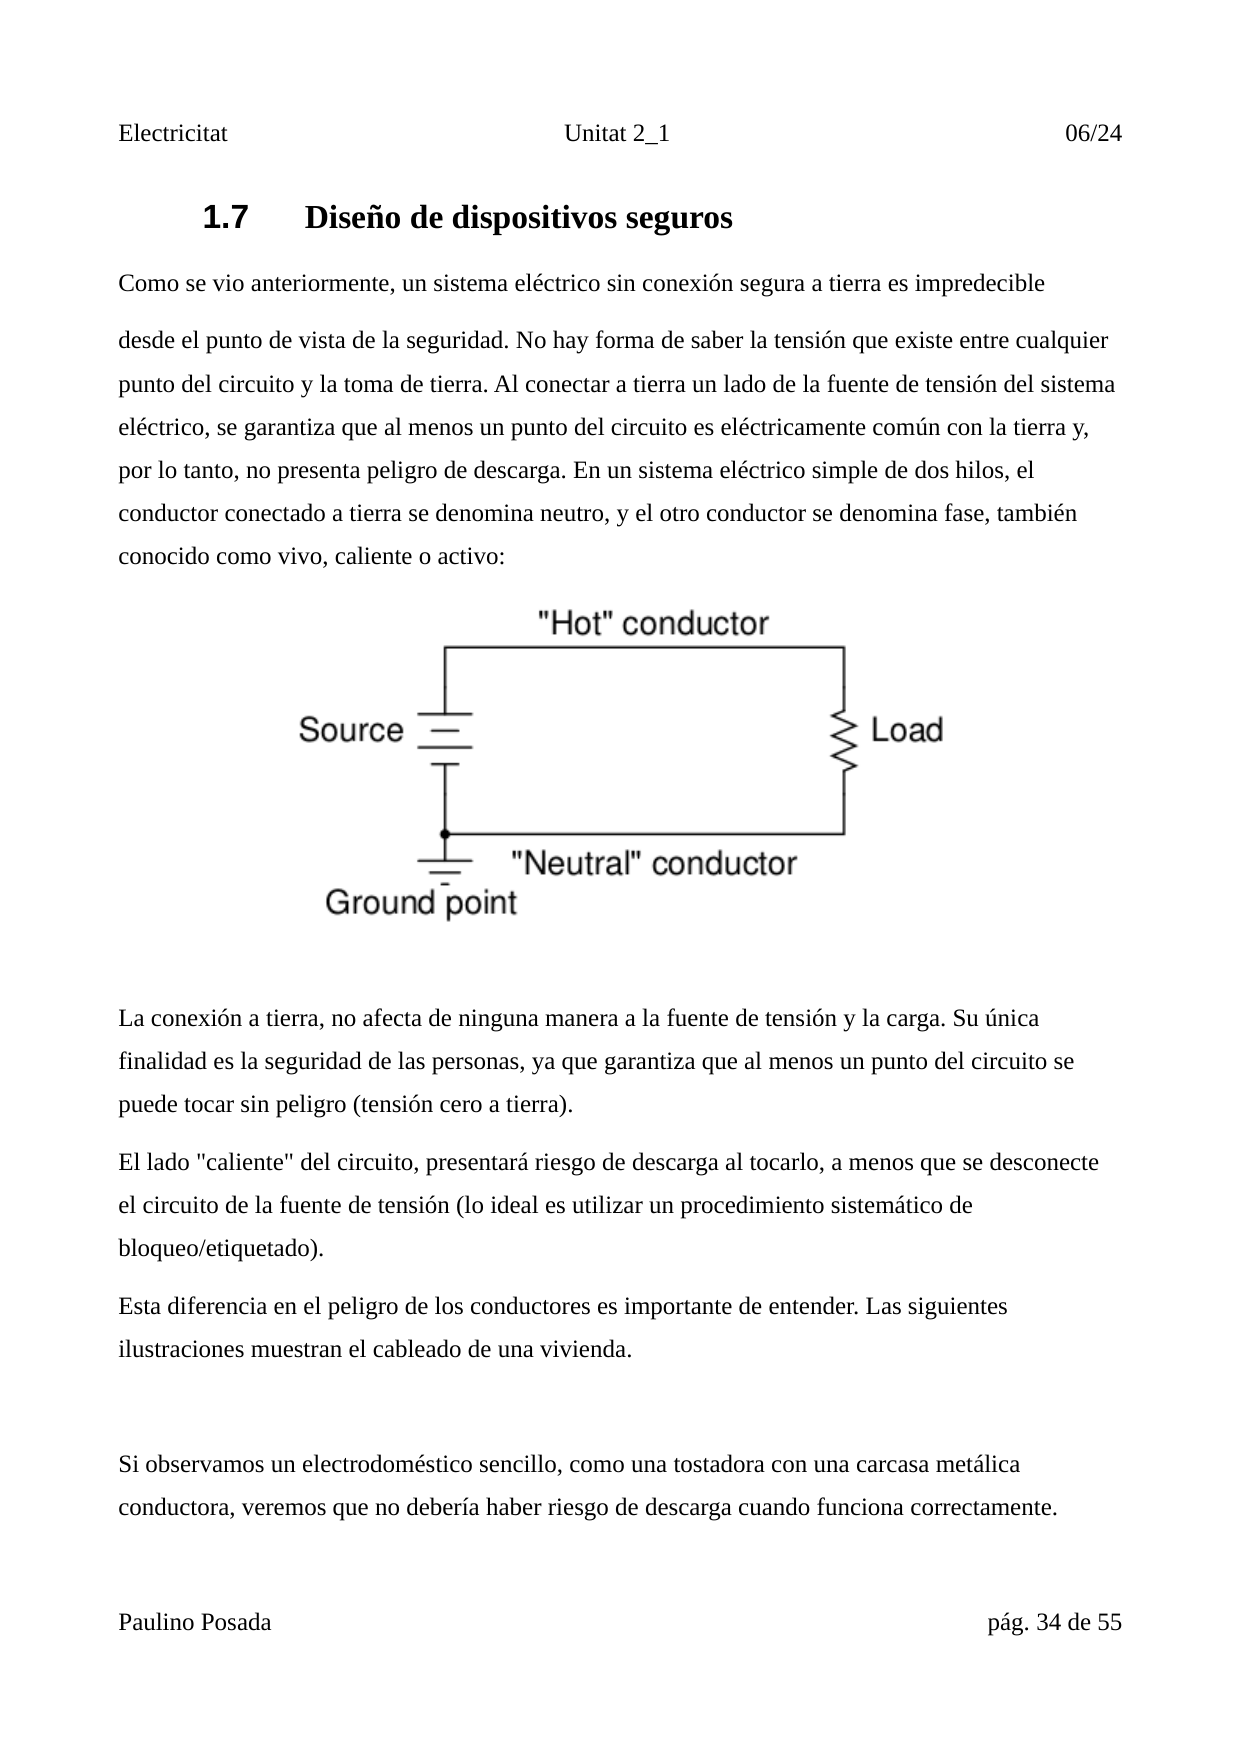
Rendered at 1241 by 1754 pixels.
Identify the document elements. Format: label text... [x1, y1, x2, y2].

picture [283, 597, 957, 928]
text Como se vio anteriormente, un sistema eléctrico sin conexión segura a tierra es impredecible [118, 268, 1122, 297]
subtitle Diseño de dispositivos seguros [193, 197, 1122, 236]
text El lado "caliente" del circuito, presentará riesgo de descarga al tocarlo, a menos que se desconecte el circuito de la fuente de tensión (lo ideal es utilizar un procedimiento sistemático de bloqueo/etiquetado). [118, 1147, 1122, 1262]
text Si observamos un electrodoméstico sencillo, como una tostadora con una carcasa metálica conductora, veremos que no debería haber riesgo de descarga cuando funciona correctamente. [118, 1449, 1122, 1521]
text La conexión a tierra, no afecta de ninguna manera a la fuente de tensión y la carga. Su única finalidad es la seguridad de las personas, ya que garantiza que al menos un punto del circuito se puede tocar sin peligro (tensión cero a tierra). [118, 1003, 1122, 1118]
text desde el punto de vista de la seguridad. No hay forma de saber la tensión que existe entre cualquier punto del circuito y la toma de tierra. Al conectar a tierra un lado de la fuente de tensión del sistema eléctrico, se garantiza que al menos un punto del circuito es eléctricamente común con la tierra y, por lo tanto, no presenta peligro de descarga. En un sistema eléctrico simple de dos hilos, el conductor conectado a tierra se denomina neutro, y el otro conductor se denomina fase, también conocido como vivo, caliente o activo: [118, 326, 1122, 570]
text Esta diferencia en el peligro de los conductores es importante de entender. Las siguientes ilustraciones muestran el cableado de una vivienda. [118, 1291, 1122, 1363]
